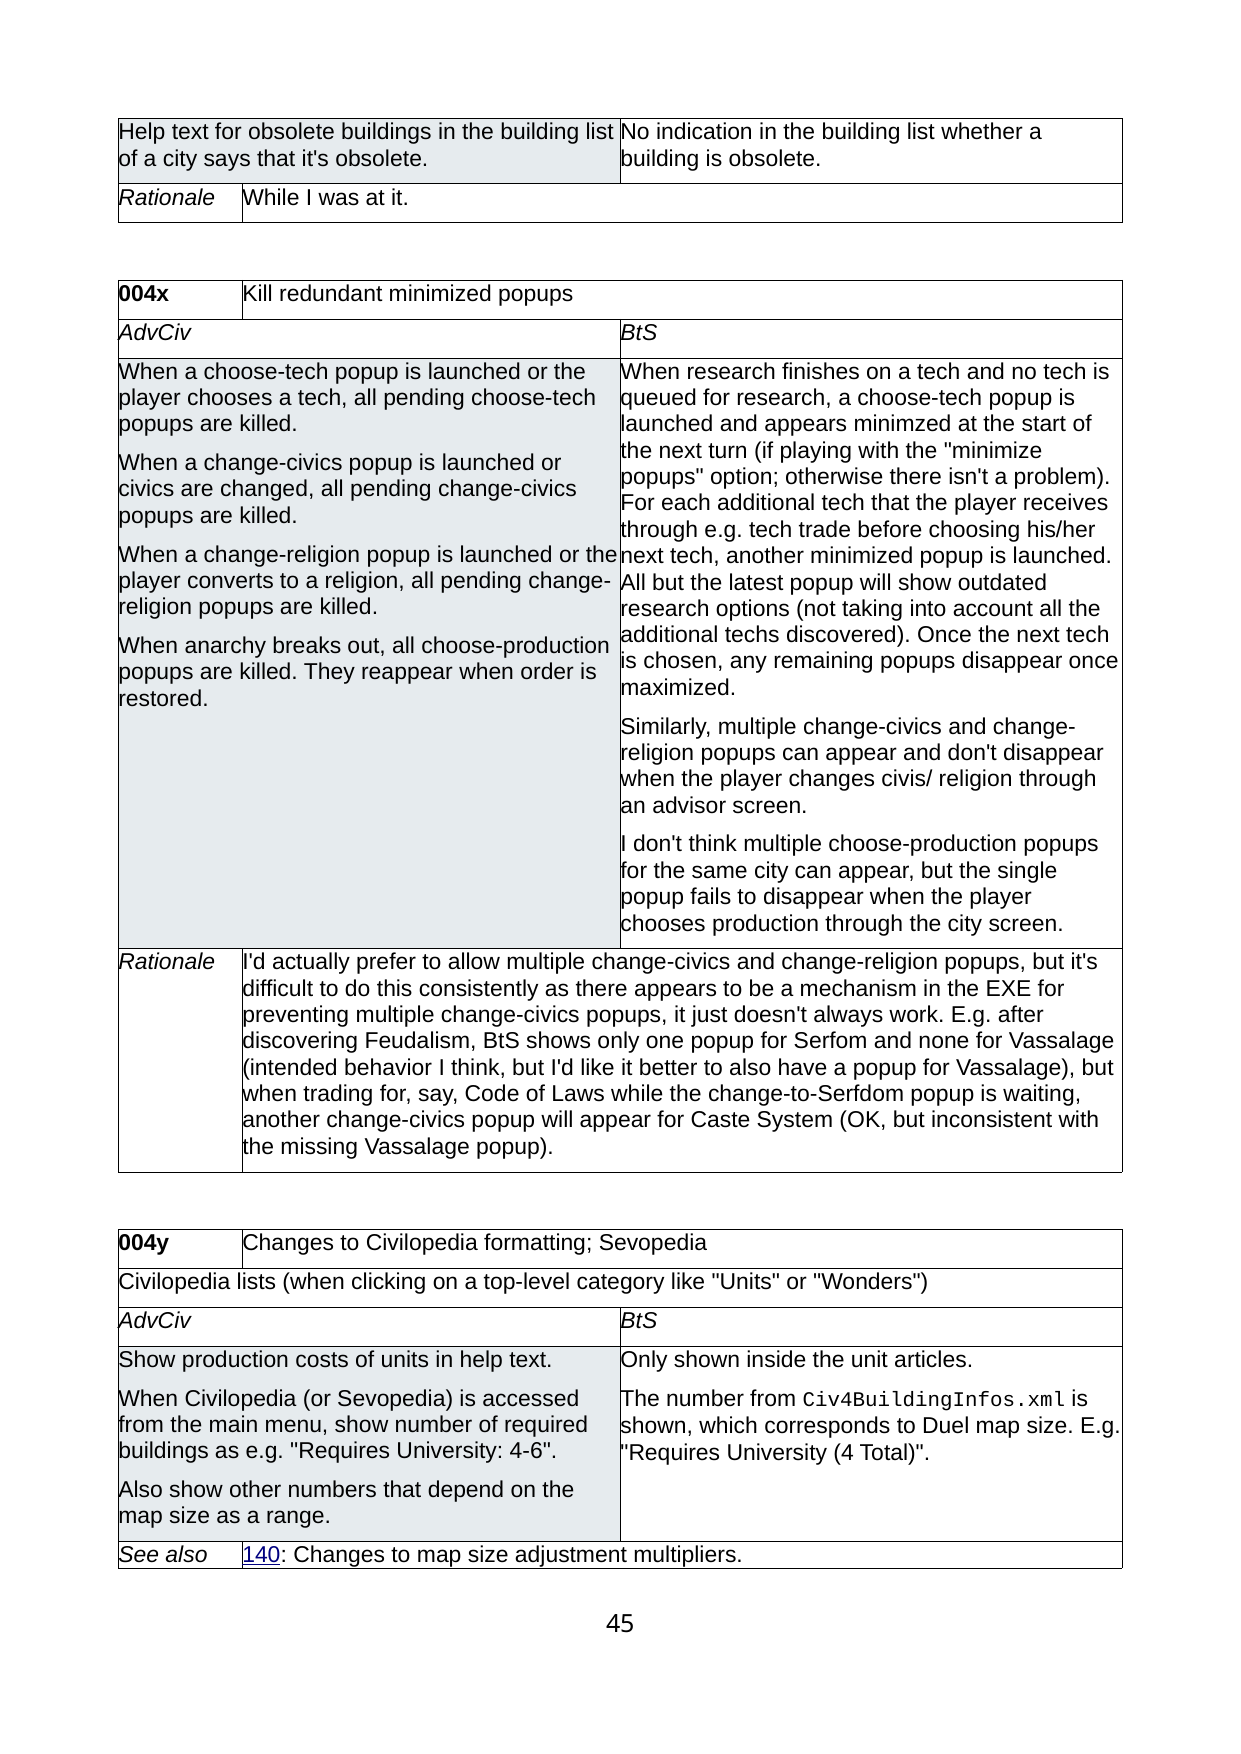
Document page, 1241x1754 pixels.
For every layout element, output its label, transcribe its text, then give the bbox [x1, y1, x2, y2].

table_cell Only shown inside the unit articles. The number from Civ4BuildingInfos.xml is shown, which corresponds to Duel map size. E.g. "Requires University (4 Total)". [621, 1347, 1122, 1541]
table_header Kill redundant minimized popups [243, 281, 1122, 319]
table_cell Civilopedia lists (when clicking on a top-level category like "Units" or "Wonders") [119, 1269, 1122, 1307]
table_cell Rationale [119, 949, 242, 1172]
table_cell AdvCiv [119, 1308, 620, 1346]
table_cell Help text for obsolete buildings in the building list of a city says that it's obsolete. [119, 119, 620, 183]
table_cell AdvCiv [119, 320, 620, 357]
table_header 004x [119, 281, 242, 319]
table_header Changes to Civilopedia formatting; Sevopedia [243, 1230, 1122, 1268]
table_header 004y [119, 1230, 242, 1268]
table_cell When a choose-tech popup is launched or the player chooses a tech, all pending choose-tech popups are killed. When a change-civics popup is launched or civics are changed, all pending change-civics popups are killed. When a change-religion popup is launched or the player converts to a religion, all pending change-religion popups are killed. When anarchy breaks out, all choose-production popups are killed. They reappear when order is restored. [119, 359, 620, 948]
table_cell Rationale [119, 184, 242, 222]
table_cell I'd actually prefer to allow multiple change-civics and change-religion popups, but it's difficult to do this consistently as there appears to be a mechanism in the EXE for preventing multiple change-civics popups, it just doesn't always work. E.g. after discovering Feudalism, BtS shows only one popup for Serfom and none for Vassalage (intended behavior I think, but I'd like it better to also have a popup for Vassalage), but when trading for, say, Code of Laws while the change-to-Serfdom popup is waiting, another change-civics popup will appear for Caste System (OK, but inconsistent with the missing Vassalage popup). [243, 949, 1122, 1172]
table_cell See also [119, 1542, 242, 1568]
table_cell No indication in the building list whether a building is obsolete. [621, 119, 1122, 183]
table_cell While I was at it. [243, 184, 1122, 222]
table_cell 140: Changes to map size adjustment multipliers. [243, 1542, 1122, 1568]
table_cell BtS [621, 320, 1122, 357]
table_cell BtS [621, 1308, 1122, 1346]
table_cell When research finishes on a tech and no tech is queued for research, a choose-tech popup is launched and appears minimzed at the start of the next turn (if playing with the "minimize popups" option; otherwise there isn't a problem). For each additional tech that the player receives through e.g. tech trade before choosing his/her next tech, another minimized popup is launched. All but the latest popup will show outdated research options (not taking into account all the additional techs discovered). Once the next tech is chosen, any remaining popups disappear once maximized. Similarly, multiple change-civics and change-religion popups can appear and don't disappear when the player changes civis/ religion through an advisor screen. I don't think multiple choose-production popups for the same city can appear, but the single popup fails to disappear when the player chooses production through the city screen. [621, 359, 1122, 948]
table_cell Show production costs of units in help text. When Civilopedia (or Sevopedia) is accessed from the main menu, show number of required buildings as e.g. "Requires University: 4-6". Also show other numbers that depend on the map size as a range. [119, 1347, 620, 1541]
